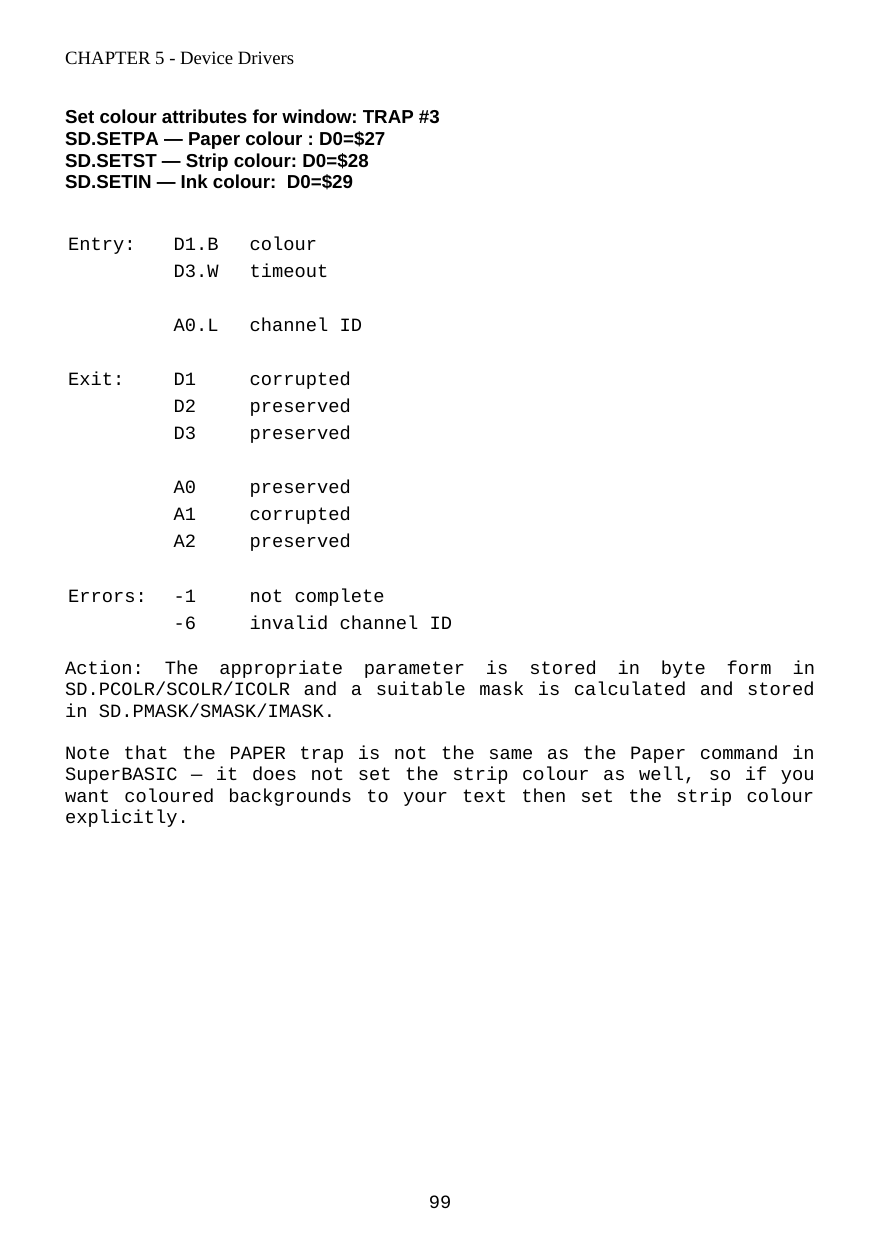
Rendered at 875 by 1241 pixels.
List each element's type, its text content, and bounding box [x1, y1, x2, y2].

table_cell corrupted [246, 367, 815, 394]
table_cell A2 [170, 529, 246, 556]
table_cell [65, 475, 170, 502]
table_cell A0.L [170, 313, 246, 340]
table_cell [246, 340, 815, 367]
table_cell D1 [170, 367, 246, 394]
table_cell [65, 259, 170, 286]
table_cell A0 [170, 475, 246, 502]
subtitle SD.SETPA — Paper colour : D0=$27 [65, 128, 815, 149]
table_cell [170, 448, 246, 475]
table_cell Exit: [65, 367, 170, 394]
table_cell [170, 340, 246, 367]
table_cell channel ID [246, 313, 815, 340]
subtitle Set colour attributes for window: TRAP #3 [65, 106, 815, 128]
table_cell -6 [170, 611, 246, 638]
table_cell [65, 502, 170, 529]
table_header colour [246, 231, 815, 258]
table_cell [65, 340, 170, 367]
table_cell corrupted [246, 502, 815, 529]
table_header Entry: [65, 231, 170, 258]
table_header D1.B [170, 231, 246, 258]
table_cell [65, 286, 170, 313]
table_cell preserved [246, 394, 815, 421]
table_cell [65, 556, 170, 583]
subtitle SD.SETIN — Ink colour: D0=$29 [65, 171, 815, 192]
table_cell [65, 529, 170, 556]
table_cell [65, 313, 170, 340]
table_cell A1 [170, 502, 246, 529]
text Note that the PAPER trap is not the same as the Paper command in SuperBASIC — it does not set the strip colour as well, so if you want coloured backgrounds to your text then set the strip colour explicitly. [65, 744, 815, 829]
table_cell [170, 286, 246, 313]
table_cell [170, 556, 246, 583]
table_cell [246, 448, 815, 475]
table_cell [65, 421, 170, 448]
table_cell timeout [246, 259, 815, 286]
subtitle SD.SETST — Strip colour: D0=$28 [65, 149, 815, 171]
table_cell Errors: [65, 584, 170, 611]
table_cell -1 [170, 584, 246, 611]
table_cell D3.W [170, 259, 246, 286]
table_cell D3 [170, 421, 246, 448]
table_cell not complete [246, 584, 815, 611]
table_cell invalid channel ID [246, 611, 815, 638]
table_cell D2 [170, 394, 246, 421]
table_cell [246, 286, 815, 313]
text Action: The appropriate parameter is stored in byte form in SD.PCOLR/SCOLR/ICOLR and a suitable mask is calculated and stored in SD.PMASK/SMASK/IMASK. [65, 659, 815, 723]
table_cell [65, 611, 170, 638]
table_cell preserved [246, 475, 815, 502]
table_cell [246, 556, 815, 583]
table_cell [65, 448, 170, 475]
table_cell preserved [246, 529, 815, 556]
table_cell preserved [246, 421, 815, 448]
table_cell [65, 394, 170, 421]
